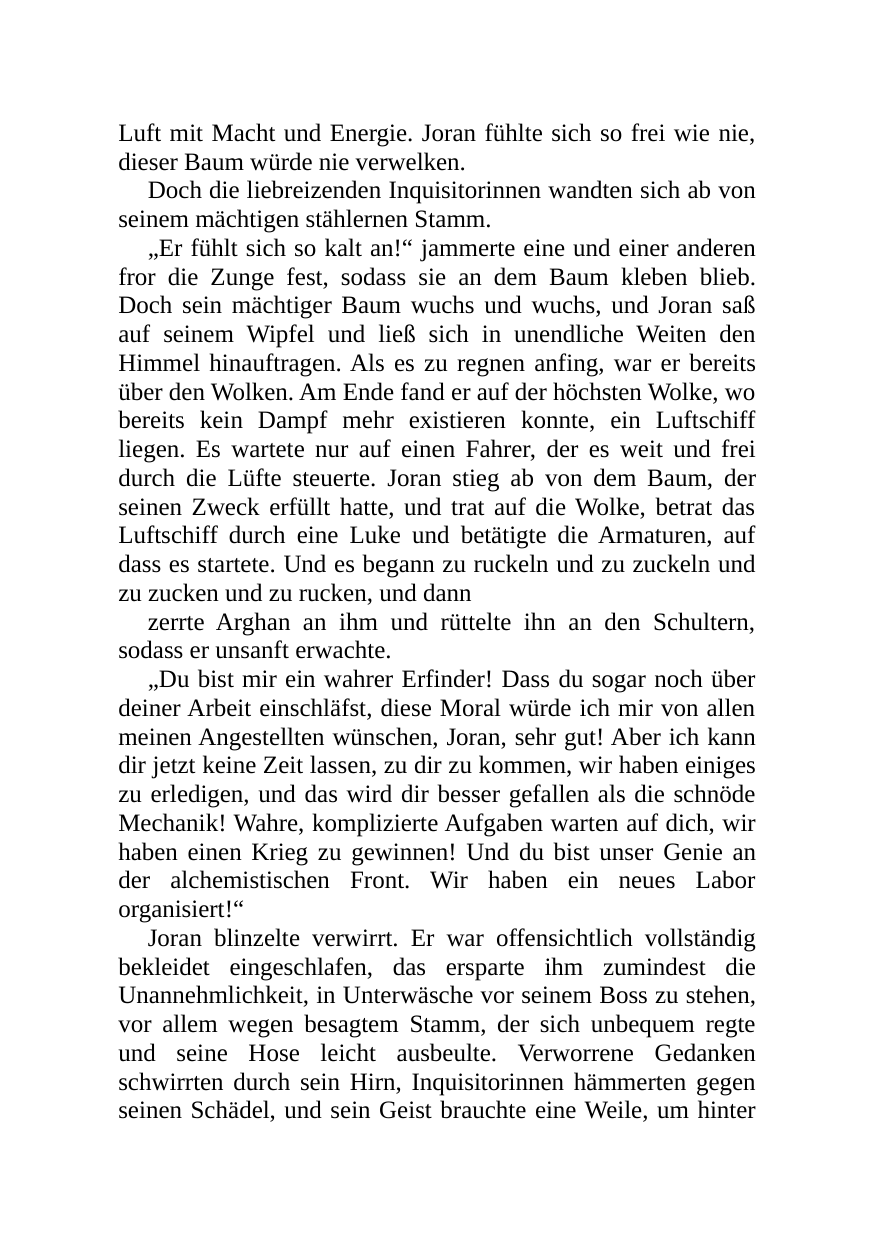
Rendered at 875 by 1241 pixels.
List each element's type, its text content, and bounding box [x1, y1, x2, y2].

text Luft mit Macht und Energie. Joran fühlte sich so frei wie nie, dieser Baum würde nie verwelken. [118, 118, 756, 176]
text zerrte Arghan an ihm und rüttelte ihn an den Schultern, sodass er unsanft erwachte. [118, 607, 756, 664]
text Joran blinzelte verwirrt. Er war offensichtlich vollständig bekleidet eingeschlafen, das ersparte ihm zumindest die Unannehmlichkeit, in Unterwäsche vor seinem Boss zu stehen, vor allem wegen besagtem Stamm, der sich unbequem regte und seine Hose leicht ausbeulte. Verworrene Gedanken schwirrten durch sein Hirn, Inquisitorinnen hämmerten gegen seinen Schädel, und sein Geist brauchte eine Weile, um hinter [118, 923, 756, 1124]
text „Du bist mir ein wahrer Erfinder! Dass du sogar noch über deiner Arbeit einschläfst, diese Moral würde ich mir von allen meinen Angestellten wünschen, Joran, sehr gut! Aber ich kann dir jetzt keine Zeit lassen, zu dir zu kommen, wir haben einiges zu erledigen, und das wird dir besser gefallen als die schnöde Mechanik! Wahre, komplizierte Aufgaben warten auf dich, wir haben einen Krieg zu gewinnen! Und du bist unser Genie an der alchemistischen Front. Wir haben ein neues Labor organisiert!“ [118, 664, 756, 923]
text Doch die liebreizenden Inquisitorinnen wandten sich ab von seinem mächtigen stählernen Stamm. [118, 176, 756, 233]
text „Er fühlt sich so kalt an!“ jammerte eine und einer anderen fror die Zunge fest, sodass sie an dem Baum kleben blieb. Doch sein mächtiger Baum wuchs und wuchs, und Joran saß auf seinem Wipfel und ließ sich in unendliche Weiten den Himmel hinauftragen. Als es zu regnen anfing, war er bereits über den Wolken. Am Ende fand er auf der höchsten Wolke, wo bereits kein Dampf mehr existieren konnte, ein Luftschiff liegen. Es wartete nur auf einen Fahrer, der es weit und frei durch die Lüfte steuerte. Joran stieg ab von dem Baum, der seinen Zweck erfüllt hatte, und trat auf die Wolke, betrat das Luftschiff durch eine Luke und betätigte die Armaturen, auf dass es startete. Und es begann zu ruckeln und zu zuckeln und zu zucken und zu rucken, und dann [118, 233, 756, 607]
